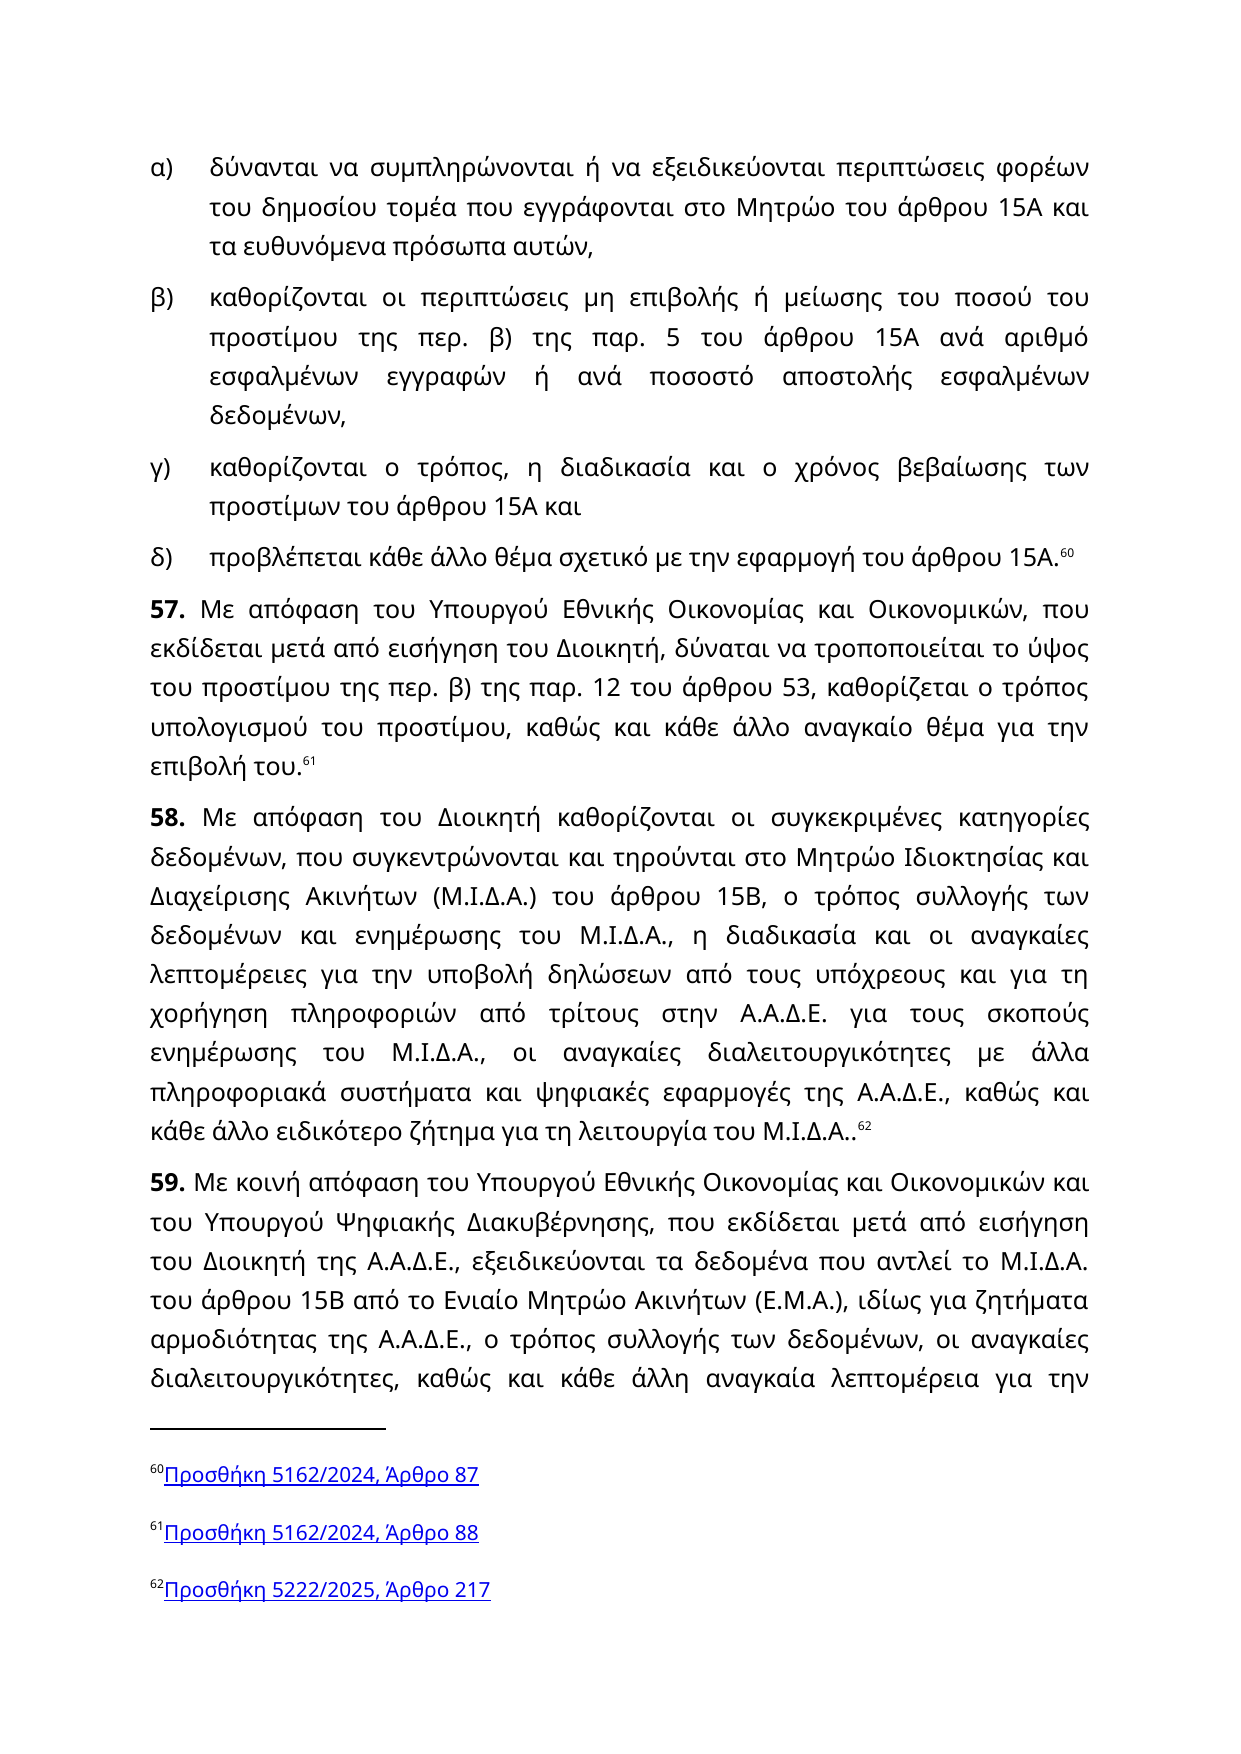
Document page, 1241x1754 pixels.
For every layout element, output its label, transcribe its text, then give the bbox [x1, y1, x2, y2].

list δ) προβλέπεται κάθε άλλο θέμα σχετικό με την εφαρμογή του άρθρου 15Α. [150, 540, 1090, 574]
list α) δύνανται να συμπληρώνονται ή να εξειδικεύονται περιπτώσεις φορέων του δημοσίου τομέα που εγγράφονται στο Μητρώο του άρθρου 15Α και τα ευθυνόμενα πρόσωπα αυτών, [150, 150, 1090, 262]
list β) καθορίζονται οι περιπτώσεις μη επιβολής ή μείωσης του ποσού του προστίμου της περ. β) της παρ. 5 του άρθρου 15Α ανά αριθμό εσφαλμένων εγγραφών ή ανά ποσοστό αποστολής εσφαλμένων δεδομένων, [150, 280, 1090, 432]
text 58. Με απόφαση του Διοικητή καθορίζονται οι συγκεκριμένες κατηγορίες δεδομένων, που συγκεντρώνονται και τηρούνται στο Μητρώο Ιδιοκτησίας και Διαχείρισης Ακινήτων (Μ.Ι.Δ.Α.) του άρθρου 15Β, ο τρόπος συλλογής των δεδομένων και ενημέρωσης του Μ.Ι.Δ.Α., η διαδικασία και οι αναγκαίες λεπτομέρειες για την υποβολή δηλώσεων από τους υπόχρεους και για τη χορήγηση πληροφοριών από τρίτους στην Α.Α.Δ.Ε. για τους σκοπούς ενημέρωσης του Μ.Ι.Δ.Α., οι αναγκαίες διαλειτουργικότητες με άλλα πληροφοριακά συστήματα και ψηφιακές εφαρμογές της Α.Α.Δ.Ε., καθώς και κάθε άλλο ειδικότερο ζήτημα για τη λειτουργία του Μ.Ι.Δ.Α.. [150, 800, 1090, 1147]
text 57. Με απόφαση του Υπουργού Εθνικής Οικονομίας και Οικονομικών, που εκδίδεται μετά από εισήγηση του Διοικητή, δύναται να τροποποιείται το ύψος του προστίμου της περ. β) της παρ. 12 του άρθρου 53, καθορίζεται ο τρόπος υπολογισμού του προστίμου, καθώς και κάθε άλλο αναγκαίο θέμα για την επιβολή του. [150, 592, 1090, 782]
text Προσθήκη 5162/2024, Άρθρο 88 [150, 1518, 1090, 1546]
text 59. Με κοινή απόφαση του Υπουργού Εθνικής Οικονομίας και Οικονομικών και του Υπουργού Ψηφιακής Διακυβέρνησης, που εκδίδεται μετά από εισήγηση του Διοικητή της Α.Α.Δ.Ε., εξειδικεύονται τα δεδομένα που αντλεί το Μ.Ι.Δ.Α. του άρθρου 15Β από το Ενιαίο Μητρώο Ακινήτων (Ε.Μ.Α.), ιδίως για ζητήματα αρμοδιότητας της Α.Α.Δ.Ε., ο τρόπος συλλογής των δεδομένων, οι αναγκαίες διαλειτουργικότητες, καθώς και κάθε άλλη αναγκαία λεπτομέρεια για την [150, 1165, 1090, 1395]
text Προσθήκη 5162/2024, Άρθρο 87 [150, 1460, 1090, 1489]
text Προσθήκη 5222/2025, Άρθρο 217 [150, 1576, 1090, 1604]
list γ) καθορίζονται ο τρόπος, η διαδικασία και ο χρόνος βεβαίωσης των προστίμων του άρθρου 15Α και [150, 449, 1090, 522]
